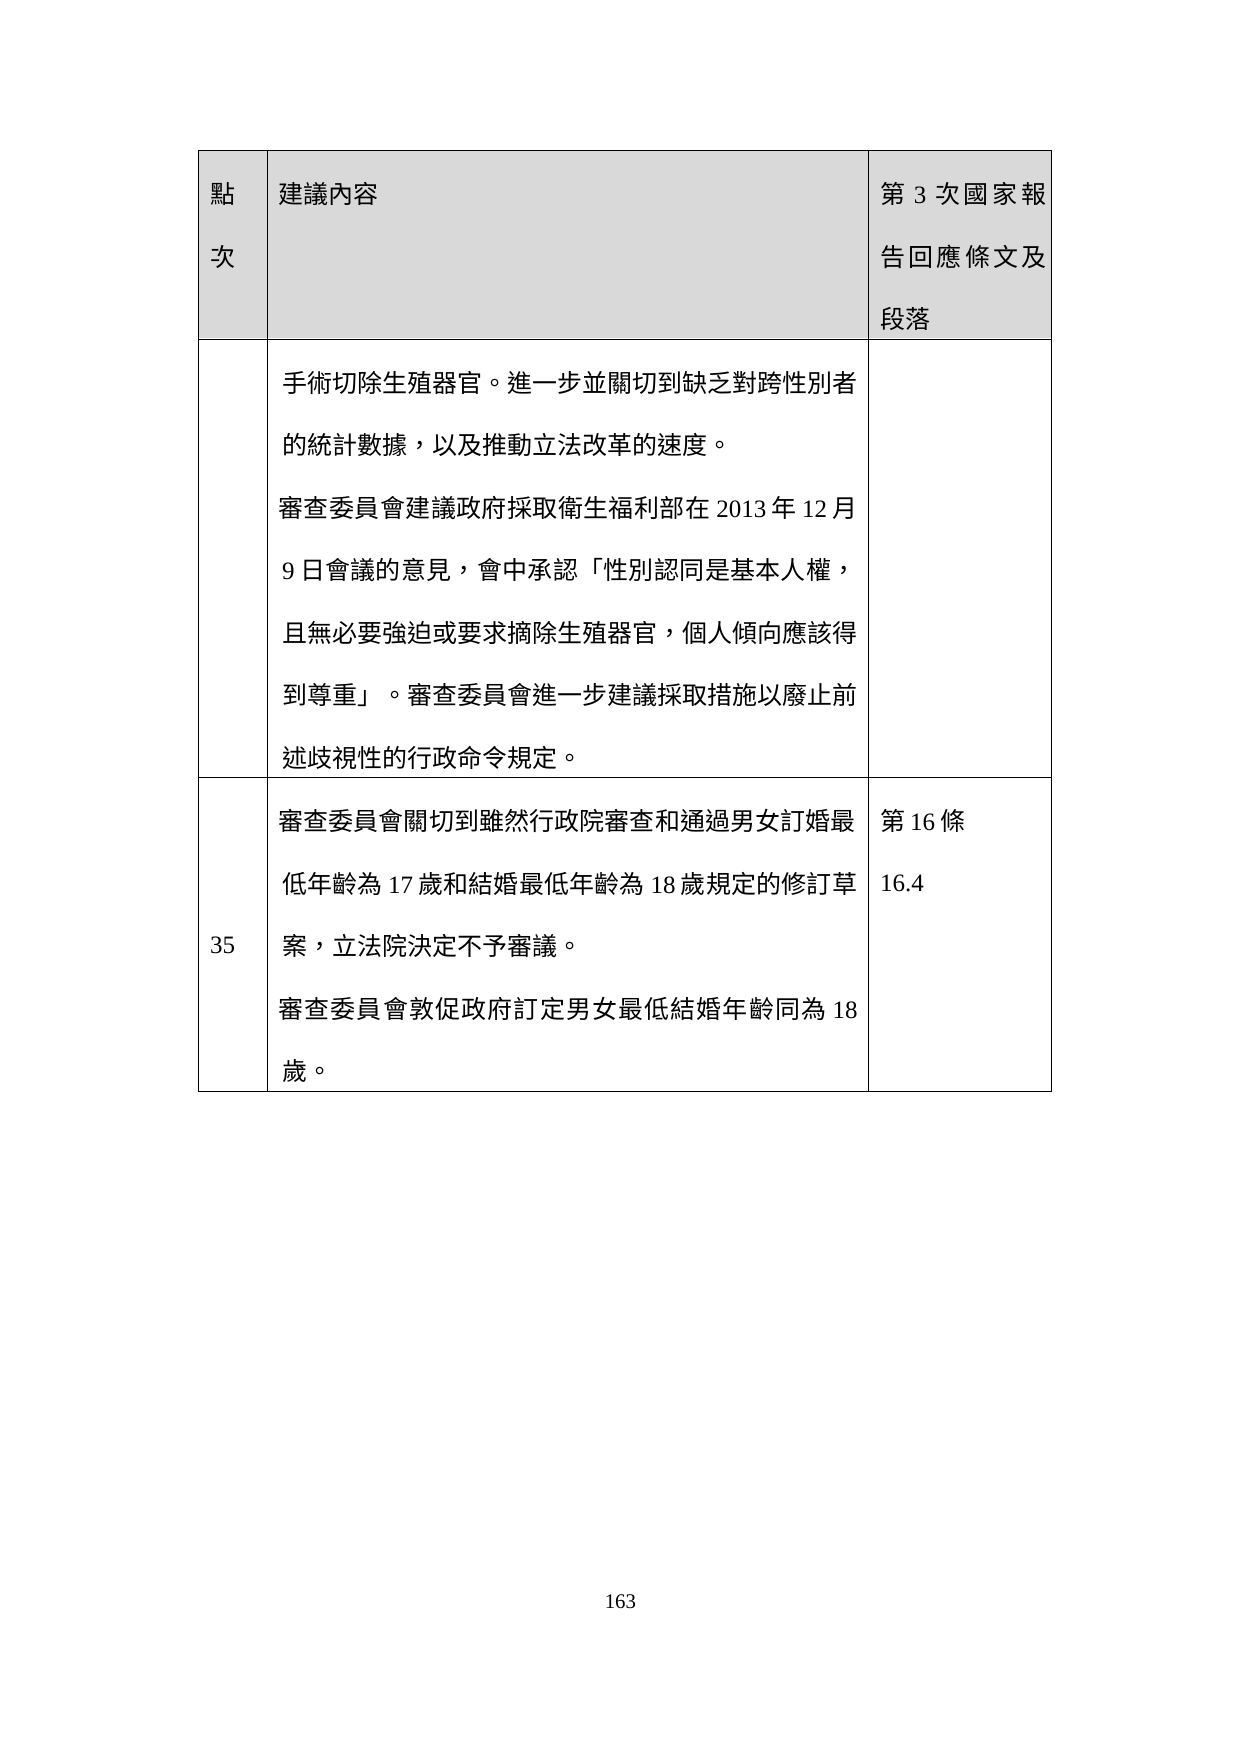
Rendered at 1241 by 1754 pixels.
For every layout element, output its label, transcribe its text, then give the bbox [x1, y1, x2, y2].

table_cell 35 [199, 778, 267, 1091]
table_cell 審查委員會關切到雖然行政院審查和通過男女訂婚最低年齡為17歲和結婚最低年齡為18歲規定的修訂草案，立法院決定不予審議。 審查委員會敦促政府訂定男女最低結婚年齡同為18歲。 [268, 778, 868, 1091]
table_cell [199, 340, 267, 777]
table_header 建議內容 [268, 151, 868, 338]
table_header 點次 [199, 151, 267, 338]
table_header 第3次國家報告回應條文及段落 [869, 151, 1051, 338]
table_cell 第16條 16.4 [869, 778, 1051, 1091]
table_cell 手術切除生殖器官。進一步並關切到缺乏對跨性別者的統計數據，以及推動立法改革的速度。 審查委員會建議政府採取衛生福利部在2013年12月9日會議的意見，會中承認「性別認同是基本人權，且無必要強迫或要求摘除生殖器官，個人傾向應該得到尊重」。審查委員會進一步建議採取措施以廢止前述歧視性的行政命令規定。 [268, 340, 868, 777]
table_cell [869, 340, 1051, 777]
